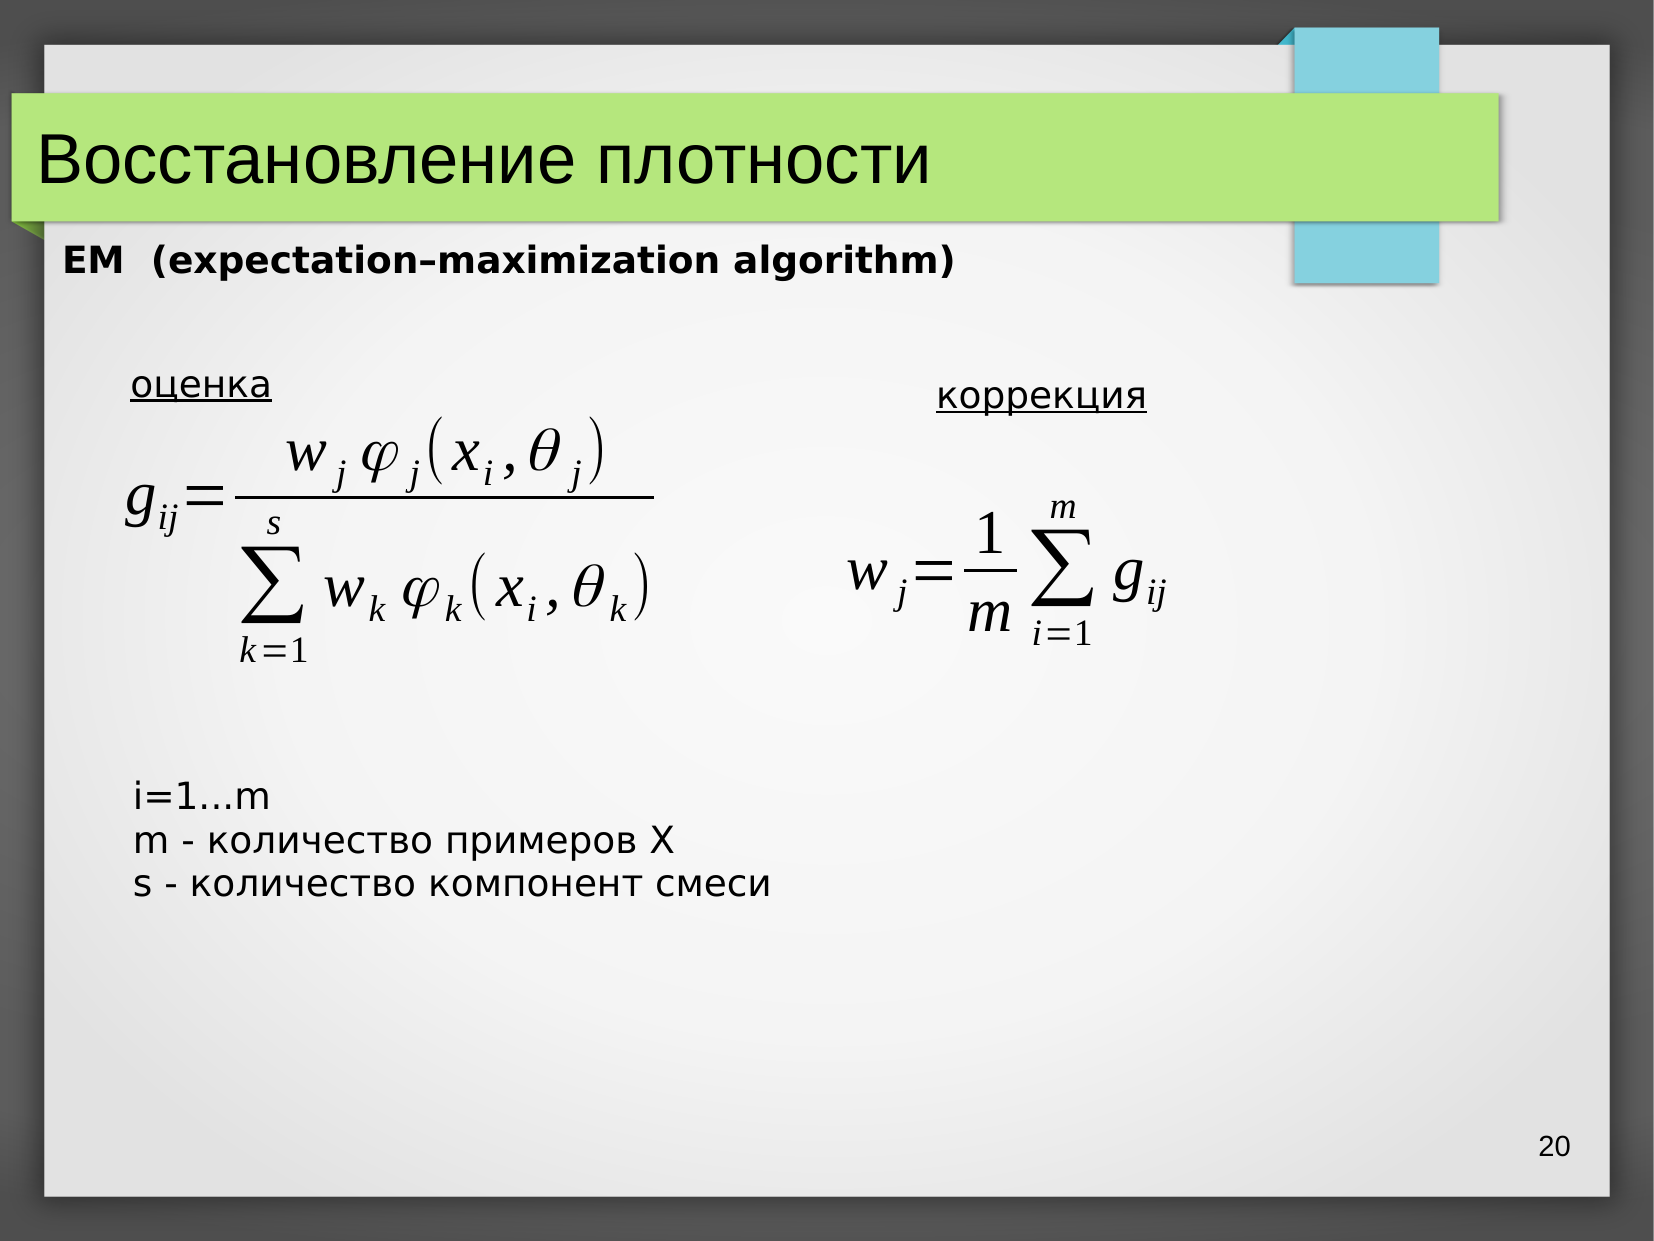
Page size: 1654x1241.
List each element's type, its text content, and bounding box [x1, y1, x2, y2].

text_box оценка [115, 355, 329, 414]
text_box EM (expectation–maximization algorithm) [47, 231, 1182, 308]
chart [115, 413, 664, 671]
text_box коррекция [921, 366, 1276, 426]
picture [0, 0, 1654, 1241]
chart [838, 484, 1174, 653]
title Восстановление плотности [35, 118, 1489, 200]
text_box i=1...m m - количество примеров X s - количество компонент смеси [118, 767, 827, 914]
